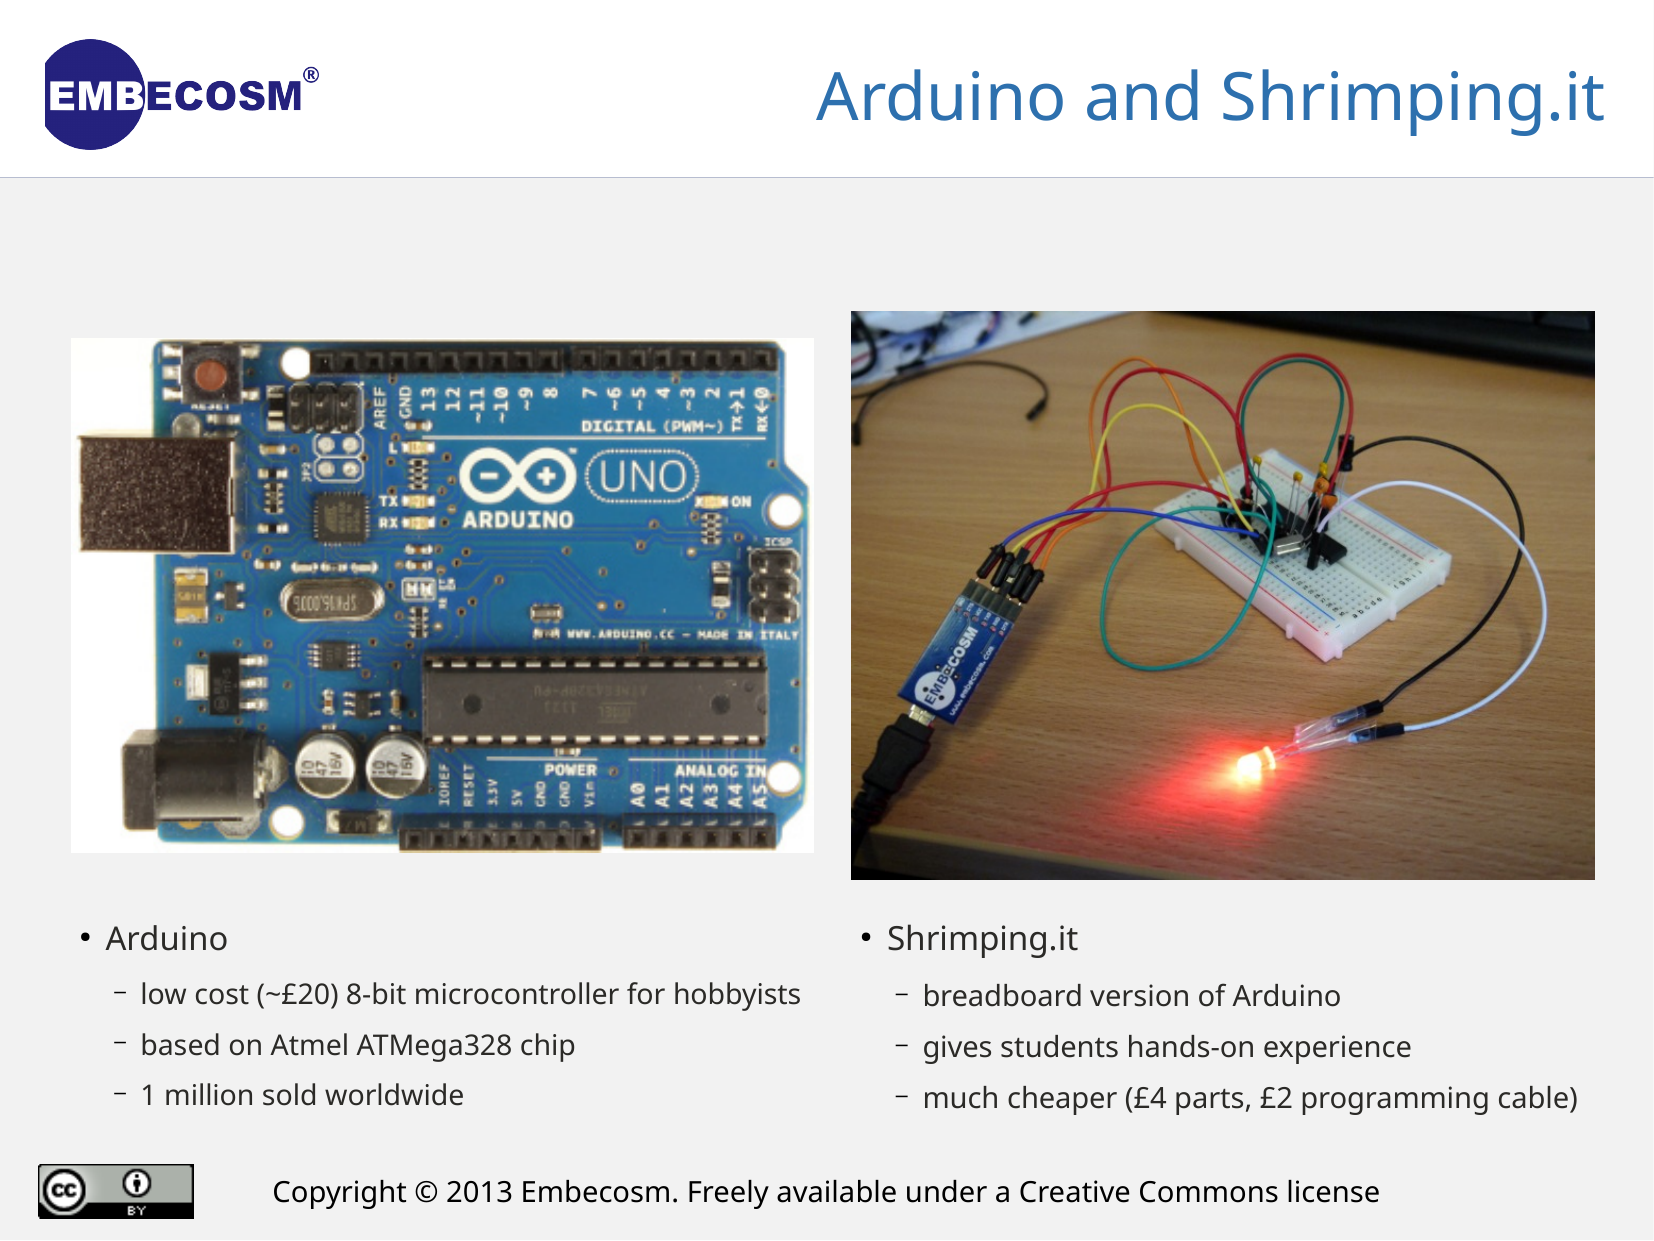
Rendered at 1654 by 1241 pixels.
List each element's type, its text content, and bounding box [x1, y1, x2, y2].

picture [71, 338, 814, 853]
picture [38, 1164, 194, 1219]
picture [45, 39, 319, 150]
title Arduino and Shrimping.it [330, 23, 1607, 166]
list Arduino low cost (~£20) 8-bit microcontroller for hobbyists based on Atmel ATMega328 chip 1 million sold worldwide [70, 915, 815, 1152]
picture [851, 311, 1595, 880]
list Shrimping.it breadboard version of Arduino gives students hands-on experience much cheaper (£4 parts, £2 programming cable) [851, 915, 1596, 1152]
